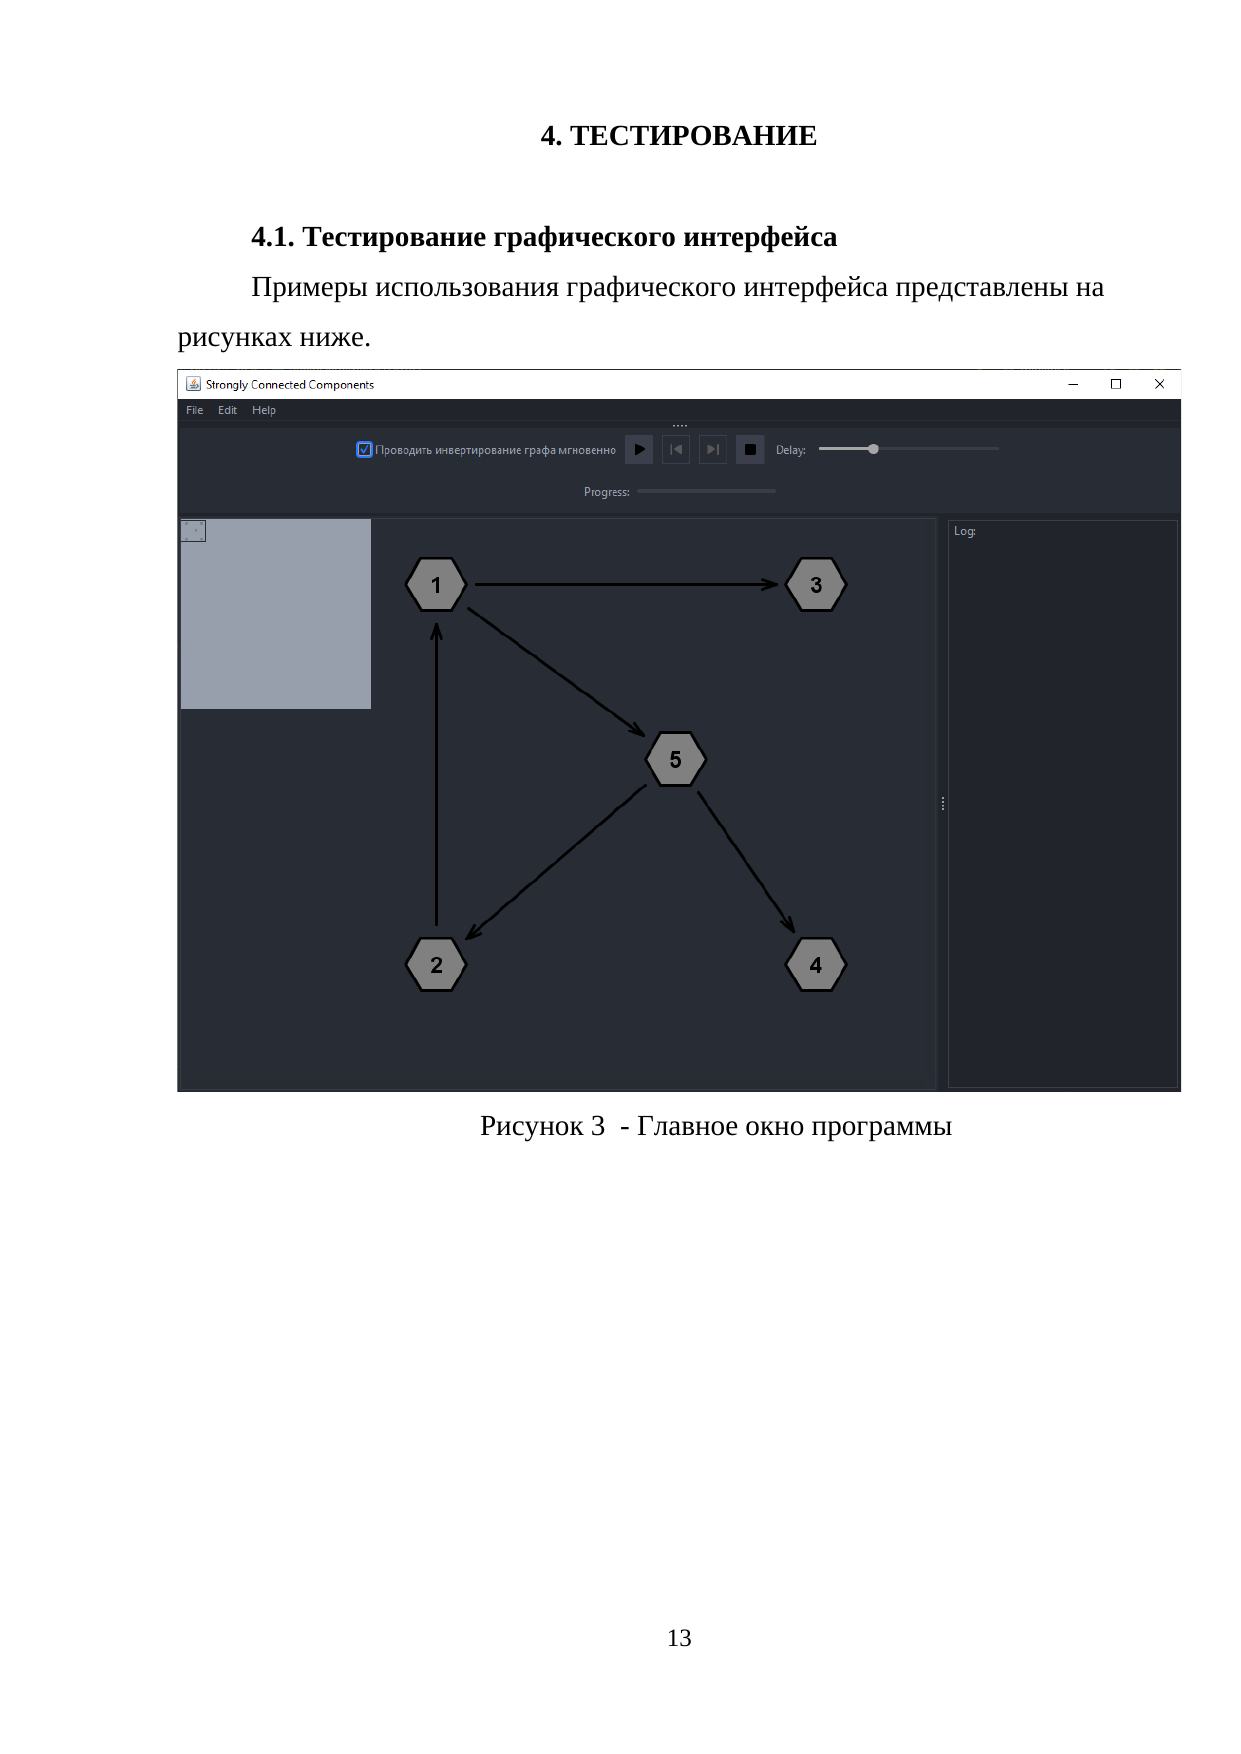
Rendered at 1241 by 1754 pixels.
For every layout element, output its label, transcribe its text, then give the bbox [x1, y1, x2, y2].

text Рисунок 3 - Главное окно программы [177, 1092, 1181, 1142]
text 4.1. Тестирование графического интерфейса [177, 219, 1181, 252]
picture [177, 369, 1182, 1092]
text 4. тестирование [177, 118, 1181, 152]
text Примеры использования графического интерфейса представлены на рисунках ниже. [177, 269, 1181, 353]
